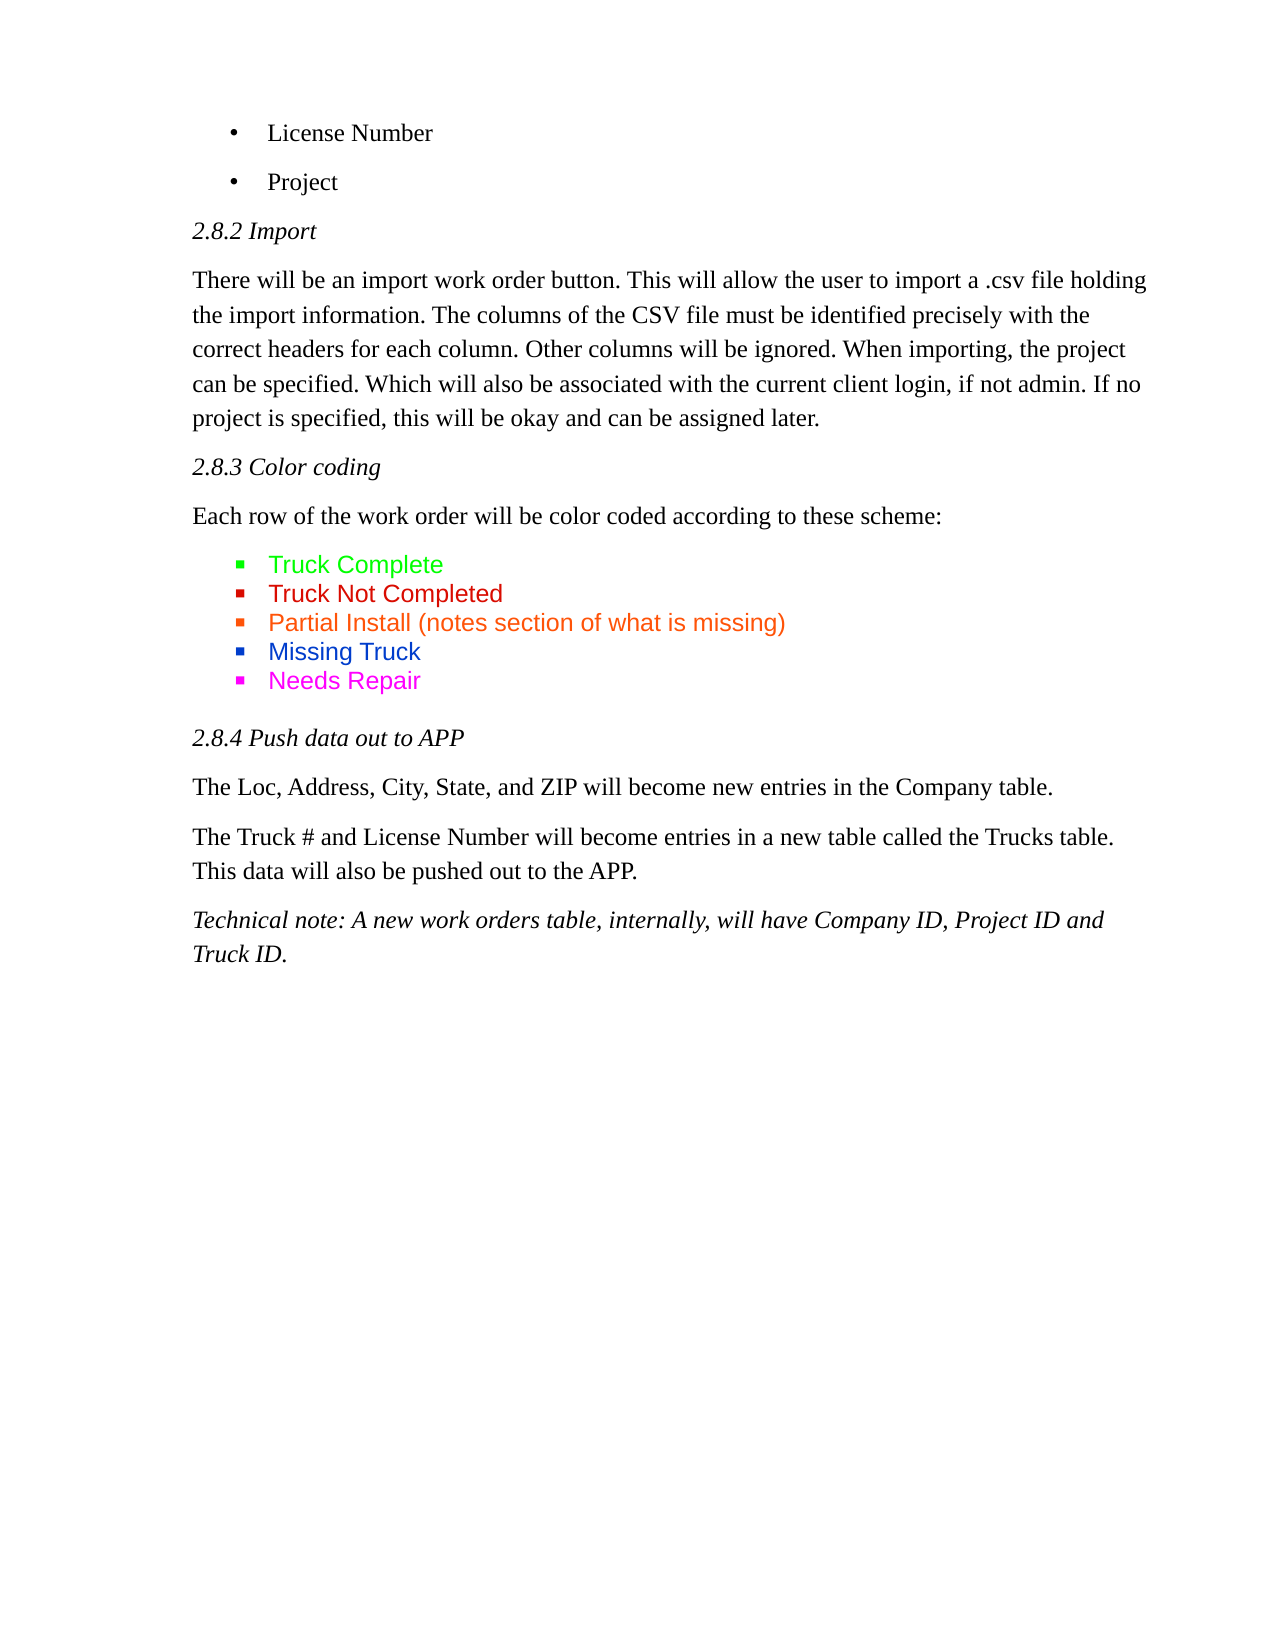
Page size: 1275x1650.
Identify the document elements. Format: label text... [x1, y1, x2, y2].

text Technical note: A new work orders table, internally, will have Company ID, Project ID and Truck ID. [192, 905, 1157, 968]
list Project [229, 167, 1157, 196]
text Each row of the work order will be color coded according to these scheme: [192, 501, 1157, 530]
list Partial Install (notes section of what is missing) [231, 608, 1157, 637]
list Truck Not Completed [231, 579, 1157, 608]
text 2.8.2 Import [192, 216, 1157, 245]
list Truck Complete [231, 550, 1157, 579]
text There will be an import work order button. This will allow the user to import a .csv file holding the import information. The columns of the CSV file must be identified precisely with the correct headers for each column. Other columns will be ignored. When importing, the project can be specified. Which will also be associated with the current client login, if not admin. If no project is specified, this will be okay and can be assigned later. [192, 265, 1157, 432]
text The Truck # and License Number will become entries in a new table called the Trucks table. This data will also be pushed out to the APP. [192, 822, 1157, 885]
list Needs Repair [231, 666, 1157, 695]
text 2.8.4 Push data out to APP [192, 723, 1157, 752]
text The Loc, Address, City, State, and ZIP will become new entries in the Company table. [192, 772, 1157, 801]
list Missing Truck [231, 637, 1157, 666]
list License Number [229, 118, 1157, 147]
text 2.8.3 Color coding [192, 452, 1157, 481]
